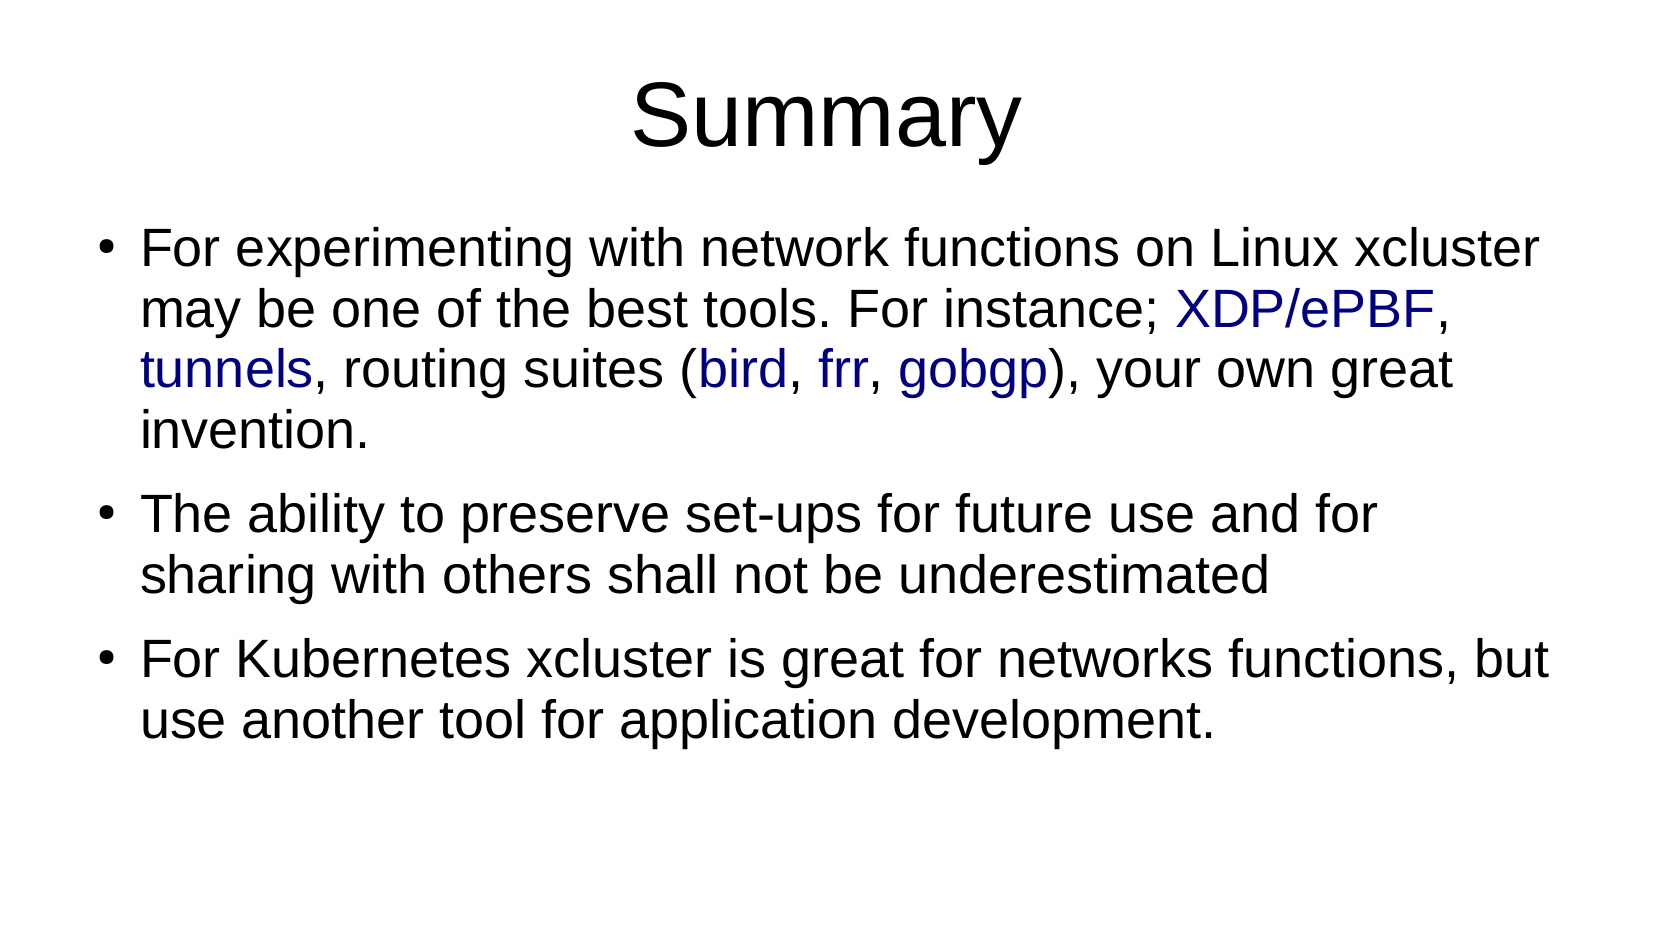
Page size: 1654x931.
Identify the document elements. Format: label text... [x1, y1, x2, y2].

title Summary [82, 37, 1571, 193]
list For experimenting with network functions on Linux xcluster may be one of the best tools. For instance; XDP/ePBF, tunnels, routing suites (bird, frr, gobgp), your own great invention. The ability to preserve set-ups for future use and for sharing with others shall not be underestimated For Kubernetes xcluster is great for networks functions, but use another tool for application development. [82, 217, 1571, 758]
